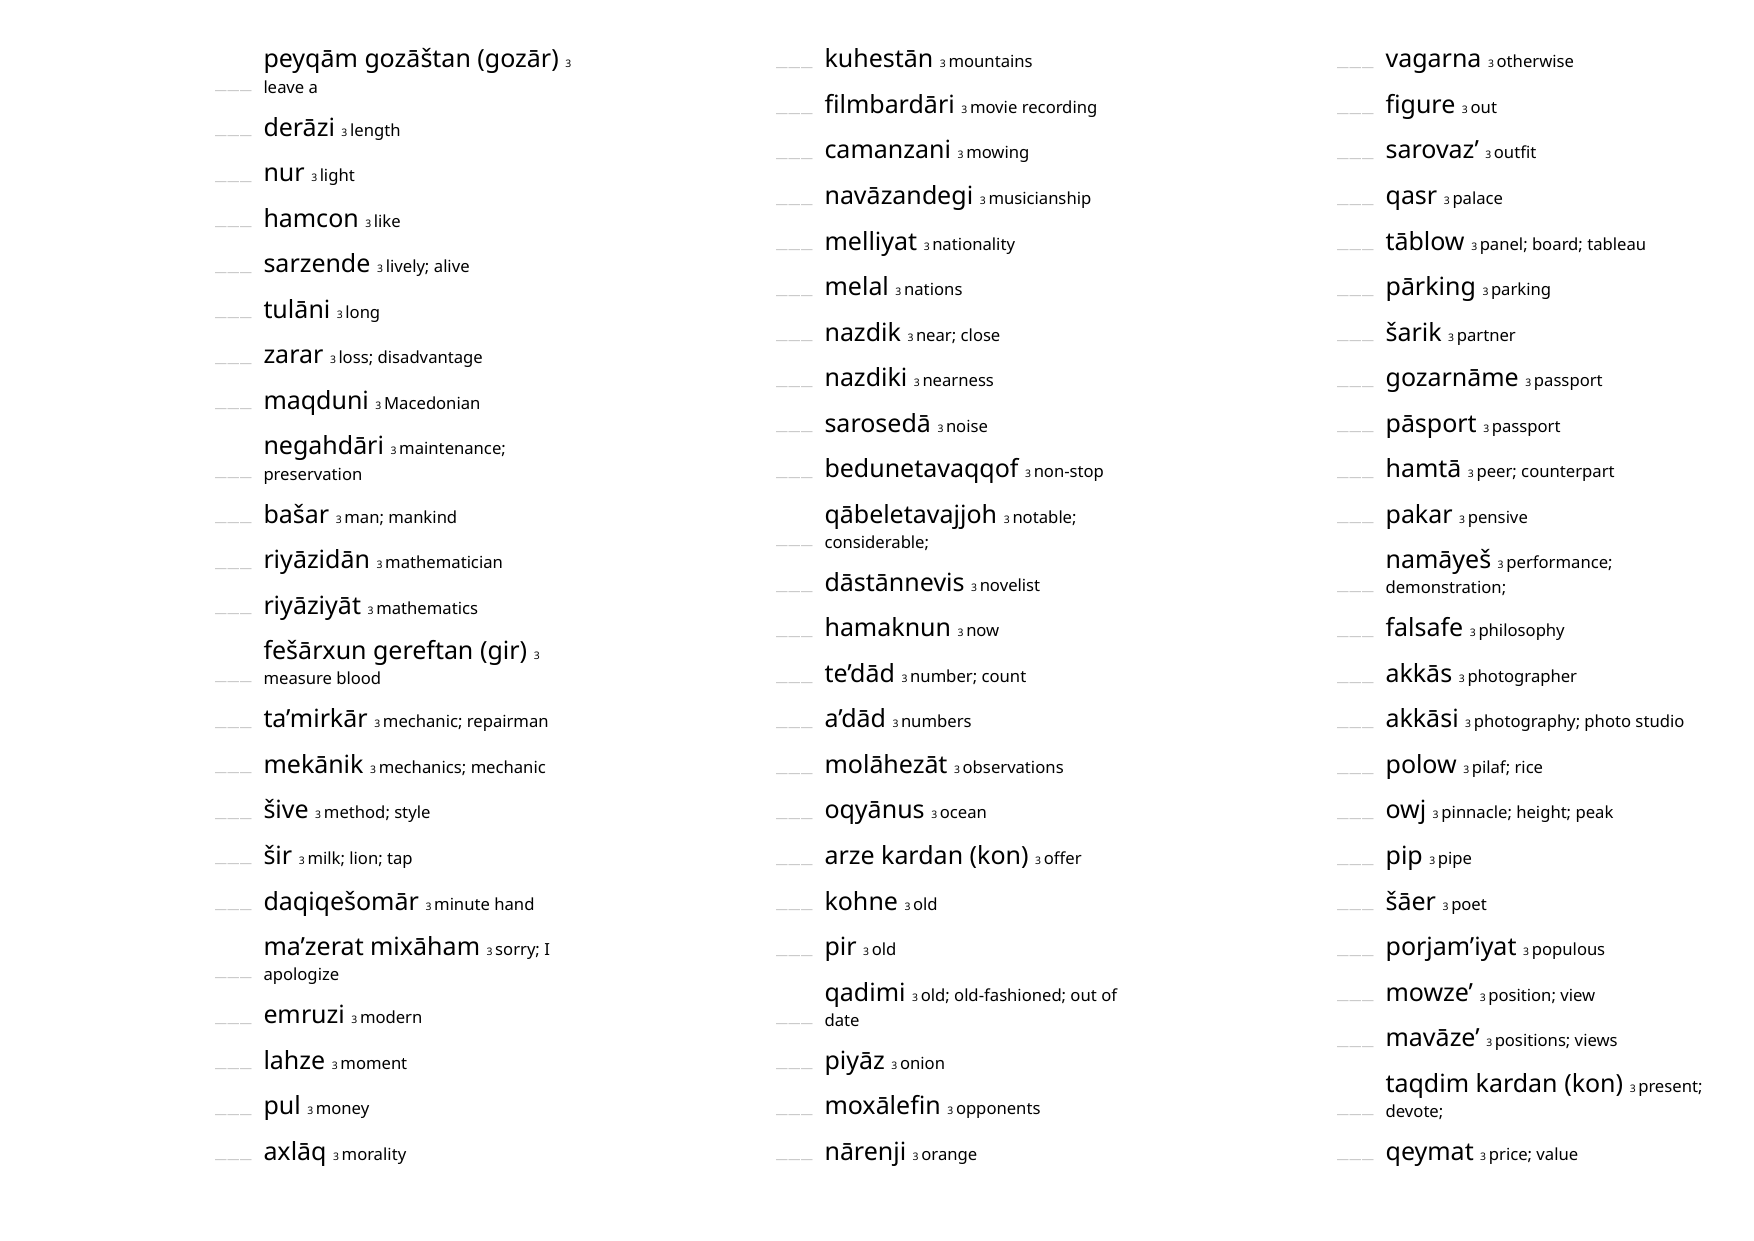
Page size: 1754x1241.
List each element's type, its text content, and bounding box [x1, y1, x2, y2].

table_cell ——— [1158, 604, 1379, 650]
table_cell ——— [1158, 650, 1379, 695]
table_cell ——— [596, 218, 818, 263]
table_cell ——— [35, 695, 257, 741]
table_cell ——— [596, 1128, 818, 1173]
table_cell hamtā 3 peer; counterpart [1380, 445, 1718, 491]
table_cell ——— [1158, 218, 1379, 263]
table_cell nārenji 3 orange [819, 1128, 1157, 1173]
table_cell ——— [35, 104, 257, 149]
table_cell tāblow 3 panel; board; tableau [1380, 218, 1718, 263]
table_cell ——— [596, 491, 818, 559]
table_cell ——— [596, 354, 818, 399]
table_cell hamcon 3 like [258, 195, 596, 240]
table_cell ——— [1158, 126, 1379, 172]
table_cell mowze’ 3 position; view [1380, 969, 1718, 1014]
table_cell ——— [35, 286, 257, 331]
table_cell negahdāri 3 maintenance; preservation [258, 422, 596, 491]
table_cell ——— [35, 422, 257, 491]
table_cell ——— [35, 240, 257, 286]
table_cell sarosedā 3 noise [819, 400, 1157, 445]
table_cell ——— [35, 1037, 257, 1082]
table_cell polow 3 pilaf; rice [1380, 741, 1718, 786]
table_cell ——— [596, 1037, 818, 1082]
table_cell ——— [35, 627, 257, 695]
table_cell ——— [596, 559, 818, 604]
table_cell camanzani 3 mowing [819, 126, 1157, 172]
table_cell ——— [596, 878, 818, 923]
table_cell nazdik 3 near; close [819, 309, 1157, 354]
table_cell ——— [1158, 172, 1379, 217]
table_cell riyāzidān 3 mathematician [258, 536, 596, 582]
table_cell ——— [35, 536, 257, 582]
table_cell porjam’iyat 3 populous [1380, 923, 1718, 968]
table_cell ——— [1158, 741, 1379, 786]
table_cell ——— [1158, 354, 1379, 399]
table_cell pārking 3 parking [1380, 263, 1718, 308]
table_cell ——— [1158, 309, 1379, 354]
table_cell akkāsi 3 photography; photo studio [1380, 695, 1718, 741]
table_cell ——— [1158, 445, 1379, 491]
table_cell ——— [1158, 923, 1379, 968]
table_cell melliyat 3 nationality [819, 218, 1157, 263]
table_cell ——— [1158, 969, 1379, 1014]
table_cell qasr 3 palace [1380, 172, 1718, 217]
table_cell piyāz 3 onion [819, 1037, 1157, 1082]
table_cell namāyeš 3 performance; demonstration; [1380, 536, 1718, 604]
table_cell mavāze’ 3 positions; views [1380, 1014, 1718, 1059]
table_cell filmbardāri 3 movie recording [819, 81, 1157, 126]
table_cell a’dād 3 numbers [819, 695, 1157, 741]
table_cell ——— [35, 741, 257, 786]
table_cell kohne 3 old [819, 878, 1157, 923]
table_cell ——— [35, 149, 257, 195]
table_cell akkās 3 photographer [1380, 650, 1718, 695]
table_cell te’dād 3 number; count [819, 650, 1157, 695]
table_cell qābeletavajjoh 3 notable; considerable; [819, 491, 1157, 559]
table_cell sarzende 3 lively; alive [258, 240, 596, 286]
table_cell ——— [35, 582, 257, 627]
table_cell ——— [1158, 35, 1379, 81]
table_cell ——— [596, 126, 818, 172]
table_cell ——— [35, 35, 257, 104]
table_cell ta’mirkār 3 mechanic; repairman [258, 695, 596, 741]
table_cell ——— [596, 741, 818, 786]
table_cell ——— [35, 923, 257, 991]
table_cell melal 3 nations [819, 263, 1157, 308]
table_cell emruzi 3 modern [258, 991, 596, 1037]
table_cell navāzandegi 3 musicianship [819, 172, 1157, 217]
table_cell peyqām gozāštan (gozār) 3 leave a [258, 35, 596, 104]
table_cell lahze 3 moment [258, 1037, 596, 1082]
table_cell ——— [1158, 832, 1379, 877]
table_cell zarar 3 loss; disadvantage [258, 331, 596, 377]
table_cell maqduni 3 Macedonian [258, 377, 596, 422]
table_cell bašar 3 man; mankind [258, 491, 596, 536]
table_cell ——— [35, 991, 257, 1037]
table_cell šāer 3 poet [1380, 878, 1718, 923]
table_cell ——— [596, 695, 818, 741]
table_cell ——— [596, 1082, 818, 1128]
table_cell ——— [35, 331, 257, 377]
table_cell ——— [35, 878, 257, 923]
table_cell ——— [596, 604, 818, 650]
table_cell ——— [596, 650, 818, 695]
table_cell šive 3 method; style [258, 786, 596, 832]
table_cell ——— [1158, 1060, 1379, 1128]
table_cell molāhezāt 3 observations [819, 741, 1157, 786]
table_cell ——— [1158, 400, 1379, 445]
table_cell ——— [35, 1082, 257, 1128]
table_cell ——— [1158, 695, 1379, 741]
table_cell owj 3 pinnacle; height; peak [1380, 786, 1718, 832]
table_cell ——— [596, 832, 818, 877]
table_cell ——— [35, 786, 257, 832]
table_cell hamaknun 3 now [819, 604, 1157, 650]
table_cell ——— [1158, 491, 1379, 536]
table_cell ——— [596, 445, 818, 491]
table_cell nur 3 light [258, 149, 596, 195]
table_cell pul 3 money [258, 1082, 596, 1128]
table_cell ——— [596, 786, 818, 832]
table_cell ——— [35, 832, 257, 877]
table_cell axlāq 3 morality [258, 1128, 596, 1173]
table_cell ——— [35, 195, 257, 240]
table_cell arze kardan (kon) 3 offer [819, 832, 1157, 877]
table_cell ——— [1158, 263, 1379, 308]
table_cell ——— [1158, 536, 1379, 604]
table_cell ——— [596, 309, 818, 354]
table_cell sarovaz’ 3 outfit [1380, 126, 1718, 172]
table_cell ——— [1158, 81, 1379, 126]
table_cell fešārxun gereftan (gir) 3 measure blood [258, 627, 596, 695]
table_cell ——— [1158, 786, 1379, 832]
table_cell ——— [596, 923, 818, 968]
table_cell ——— [1158, 878, 1379, 923]
table_cell ma’zerat mixāham 3 sorry; I apologize [258, 923, 596, 991]
table_cell riyāziyāt 3 mathematics [258, 582, 596, 627]
table_cell ——— [35, 377, 257, 422]
table_cell pakar 3 pensive [1380, 491, 1718, 536]
table_cell daqiqešomār 3 minute hand [258, 878, 596, 923]
table_cell mekānik 3 mechanics; mechanic [258, 741, 596, 786]
table_cell qadimi 3 old; old‐fashioned; out of date [819, 969, 1157, 1037]
table_cell ——— [35, 1128, 257, 1173]
table_cell tulāni 3 long [258, 286, 596, 331]
table_cell pāsport 3 passport [1380, 400, 1718, 445]
table_cell moxālefin 3 opponents [819, 1082, 1157, 1128]
table_cell ——— [1158, 1128, 1379, 1173]
table_cell oqyānus 3 ocean [819, 786, 1157, 832]
table_cell falsafe 3 philosophy [1380, 604, 1718, 650]
table_cell šir 3 milk; lion; tap [258, 832, 596, 877]
table_cell dāstānnevis 3 novelist [819, 559, 1157, 604]
table_cell ——— [596, 172, 818, 217]
table_cell ——— [1158, 1014, 1379, 1059]
table_cell taqdim kardan (kon) 3 present; devote; [1380, 1060, 1718, 1128]
table_cell derāzi 3 length [258, 104, 596, 149]
table_cell ——— [596, 35, 818, 81]
table_cell ——— [596, 400, 818, 445]
table_cell šarik 3 partner [1380, 309, 1718, 354]
table_cell ——— [596, 969, 818, 1037]
table_cell pir 3 old [819, 923, 1157, 968]
table_cell nazdiki 3 nearness [819, 354, 1157, 399]
table_cell ——— [596, 81, 818, 126]
table_cell kuhestān 3 mountains [819, 35, 1157, 81]
table_cell qeymat 3 price; value [1380, 1128, 1718, 1173]
table_cell ——— [596, 263, 818, 308]
table_cell bedunetavaqqof 3 non‐stop [819, 445, 1157, 491]
table_cell gozarnāme 3 passport [1380, 354, 1718, 399]
table_cell vagarna 3 otherwise [1380, 35, 1718, 81]
table_cell ——— [35, 491, 257, 536]
table_cell pip 3 pipe [1380, 832, 1718, 877]
table_cell figure 3 out [1380, 81, 1718, 126]
